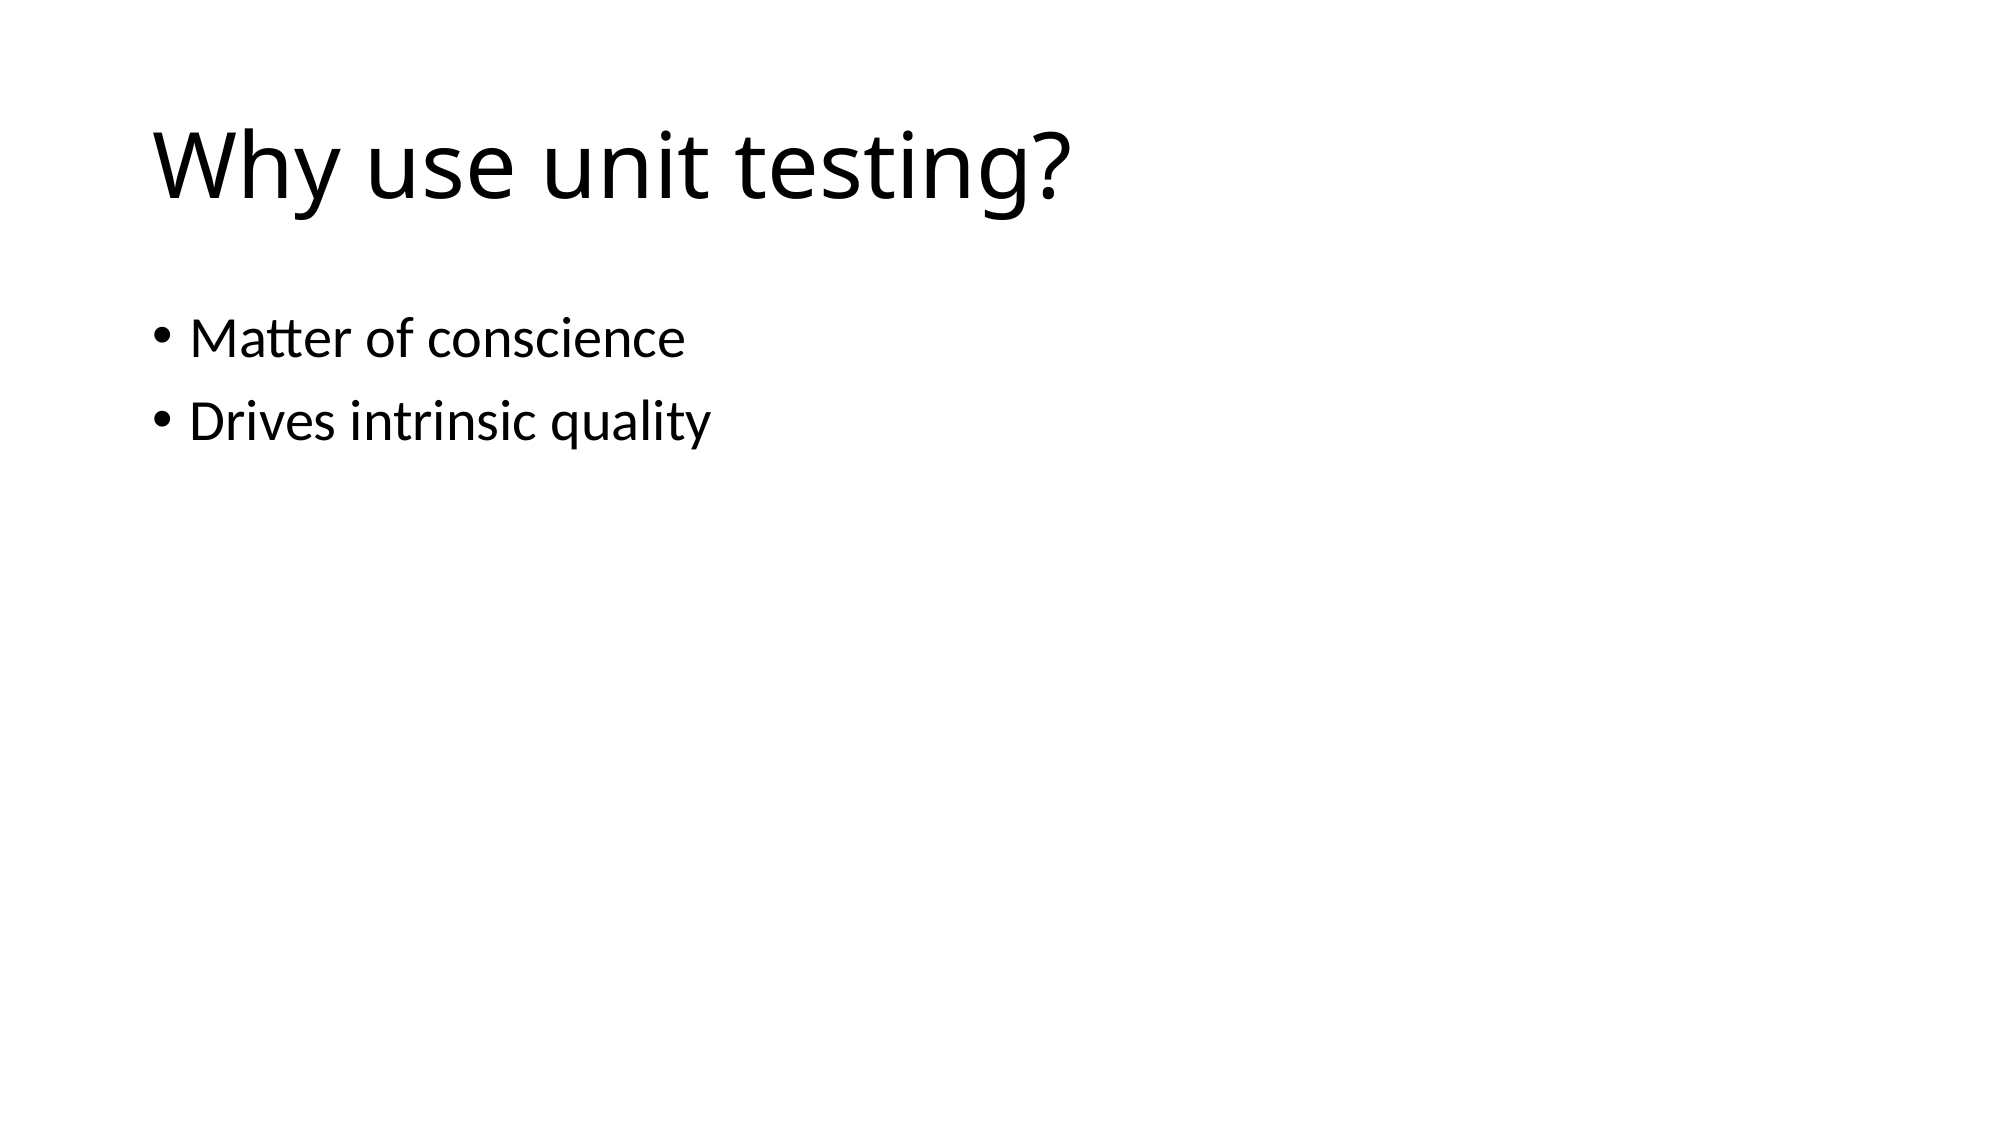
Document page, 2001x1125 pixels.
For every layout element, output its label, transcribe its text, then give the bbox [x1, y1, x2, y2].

title Why use unit testing? [137, 59, 1863, 278]
list Matter of conscience Drives intrinsic quality [137, 299, 1863, 1014]
